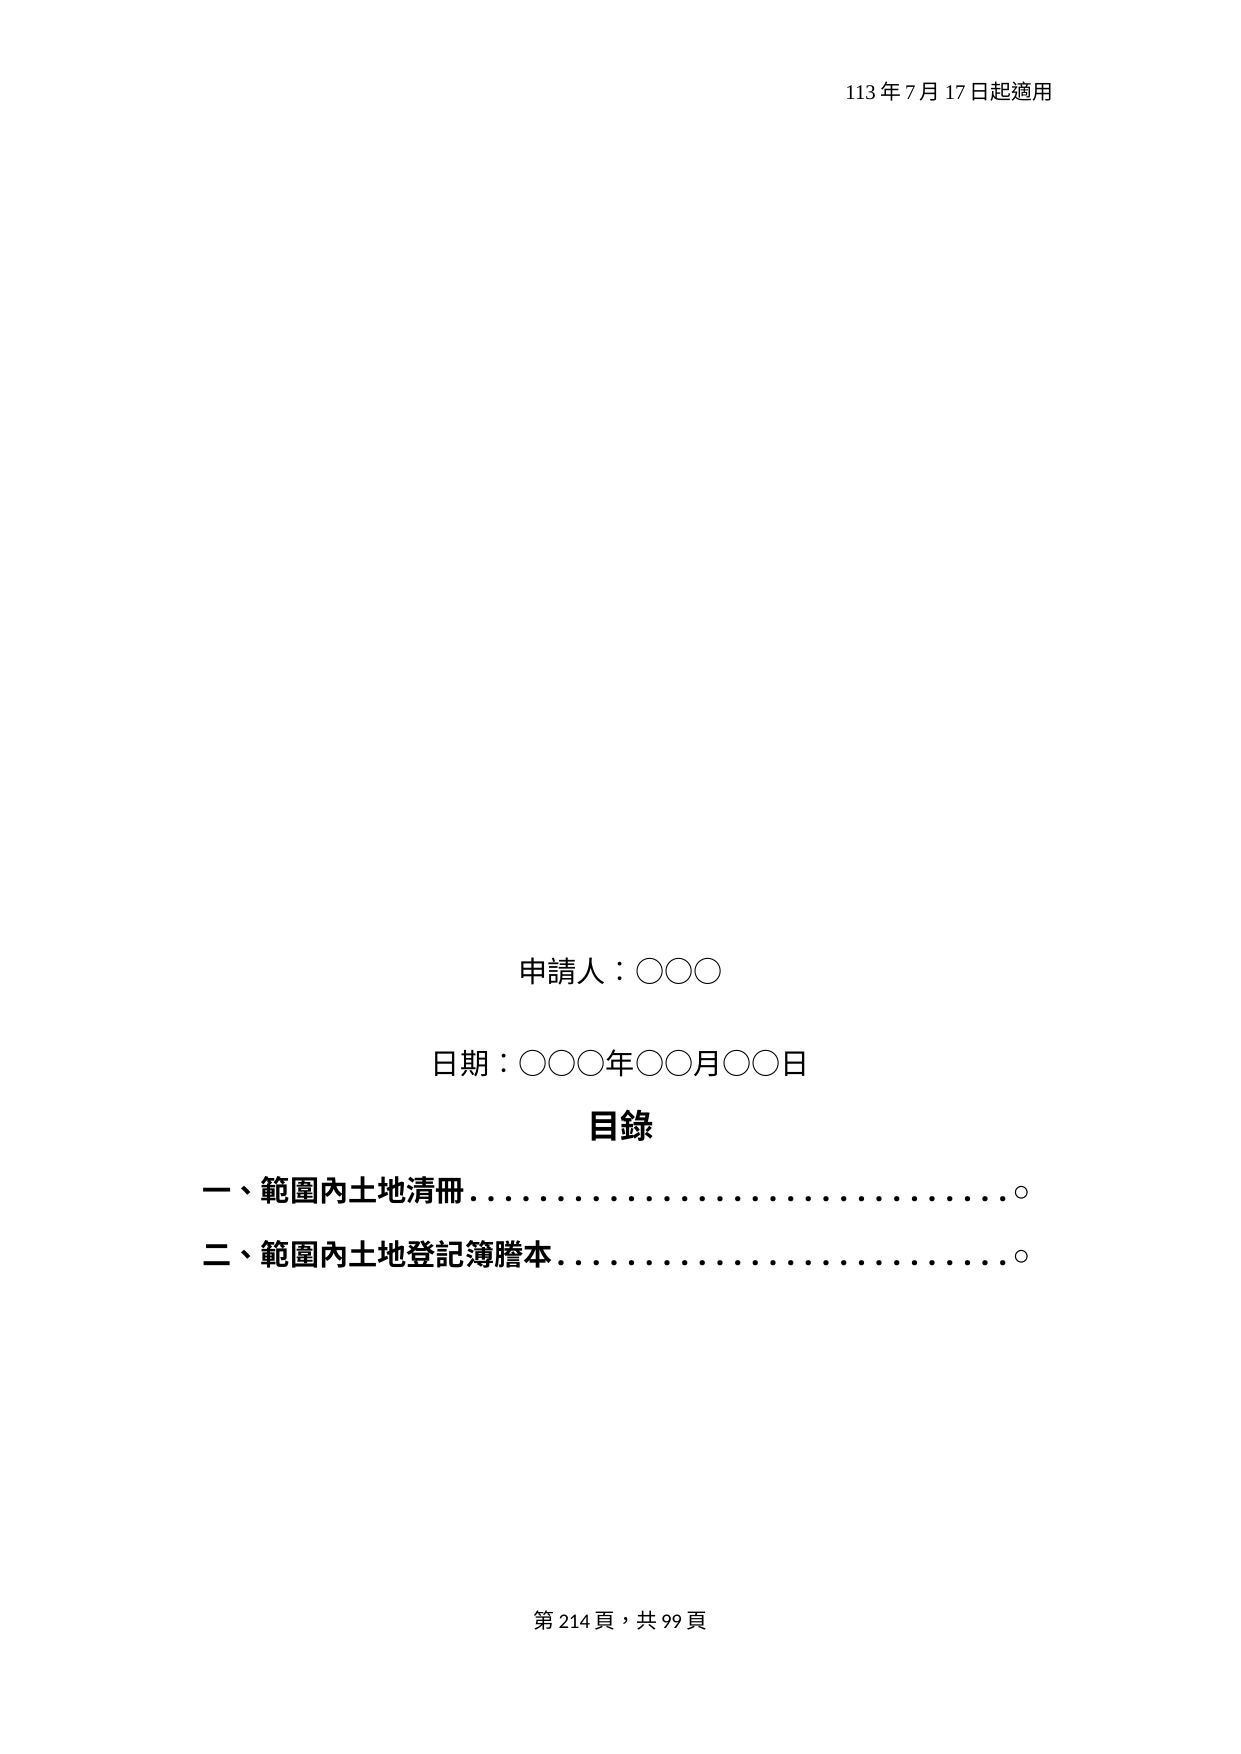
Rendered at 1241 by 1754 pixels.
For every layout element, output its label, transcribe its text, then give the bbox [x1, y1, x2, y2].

text 目錄 [187, 1083, 1053, 1145]
text 二、範圍內土地登記簿謄本 ○ [202, 1228, 1053, 1274]
text 一、範圍內土地清冊 ○ [202, 1164, 1053, 1210]
text 申請人︰○○○ [188, 945, 1053, 991]
text 日期︰○○○年○○月○○日 [187, 1037, 1053, 1083]
